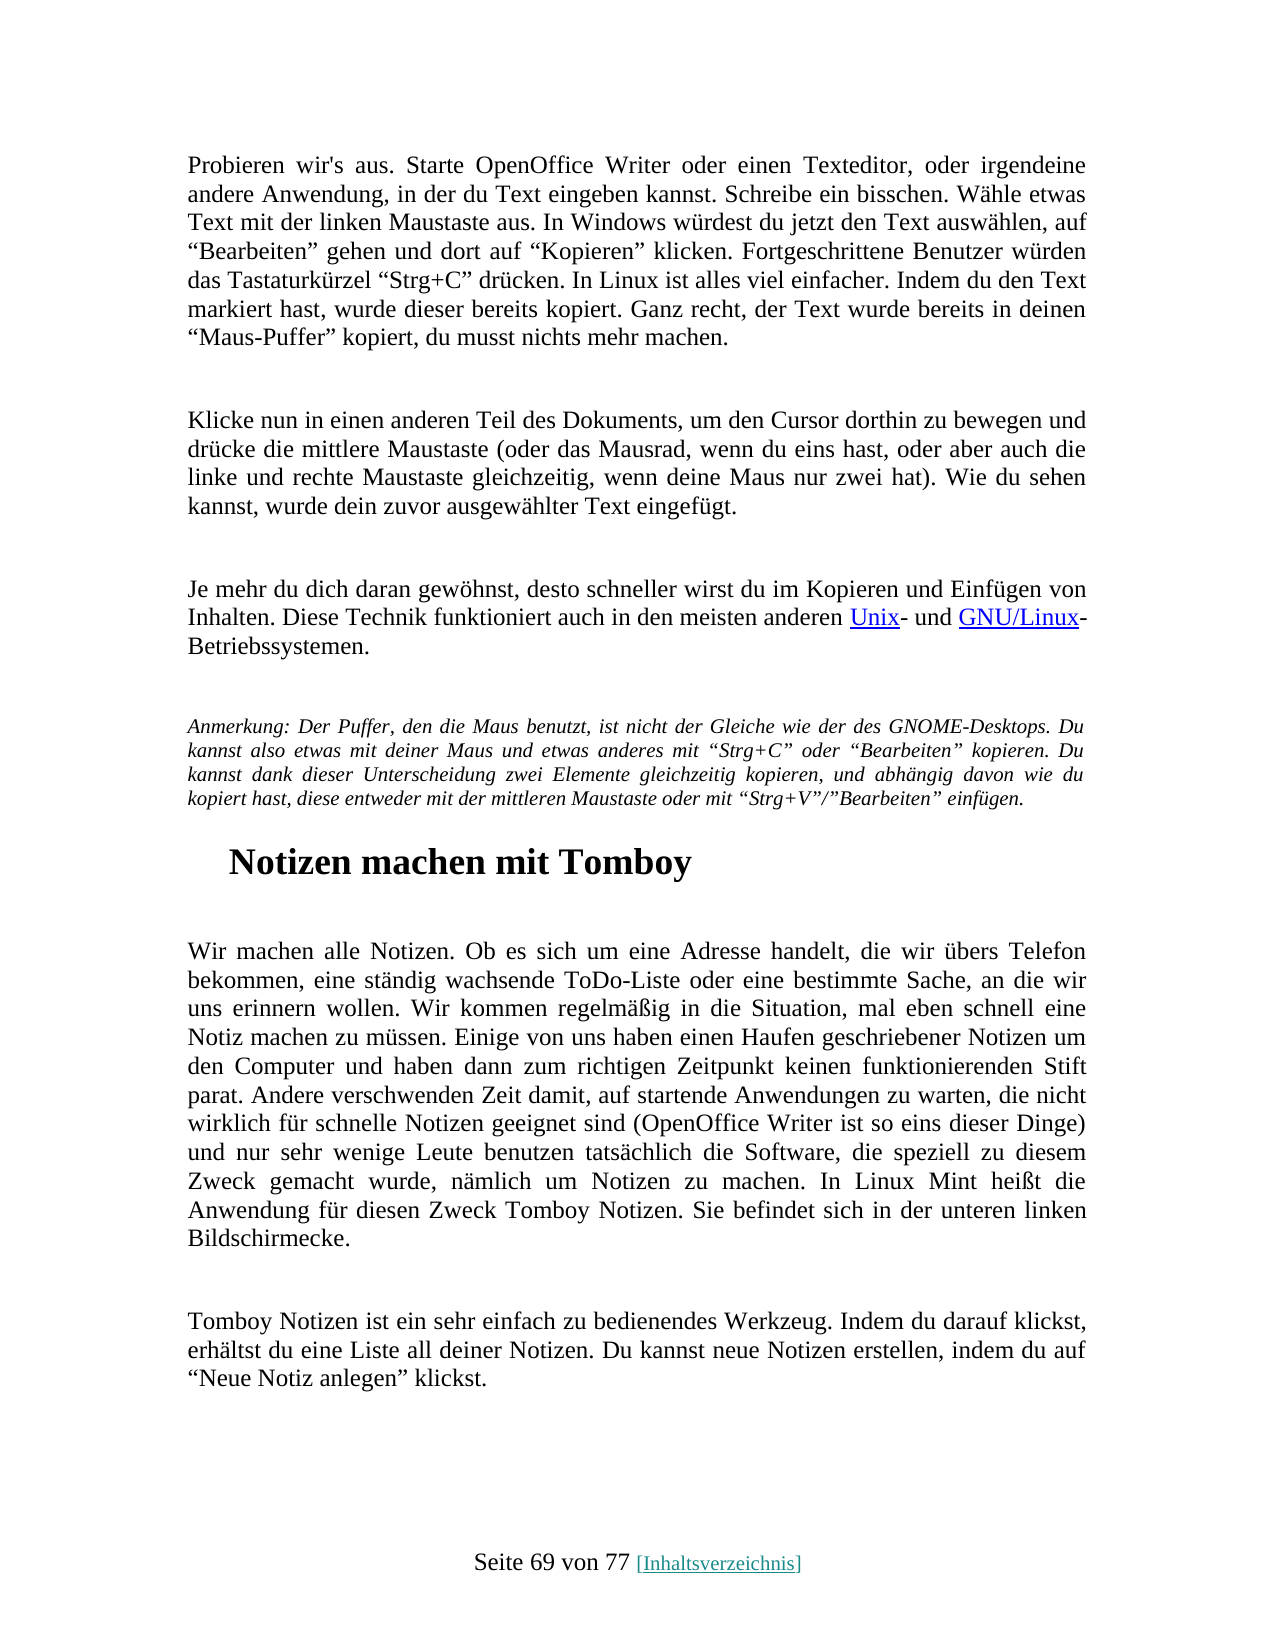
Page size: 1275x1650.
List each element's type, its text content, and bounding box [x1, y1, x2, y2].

subtitle Notizen machen mit Tomboy [187, 839, 1087, 882]
text Tomboy Notizen ist ein sehr einfach zu bedienendes Werkzeug. Indem du darauf klickst, erhältst du eine Liste all deiner Notizen. Du kannst neue Notizen erstellen, indem du auf “Neue Notiz anlegen” klickst. [187, 1306, 1087, 1392]
text Klicke nun in einen anderen Teil des Dokuments, um den Cursor dorthin zu bewegen und drücke die mittlere Maustaste (oder das Mausrad, wenn du eins hast, oder aber auch die linke und rechte Maustaste gleichzeitig, wenn deine Maus nur zwei hat). Wie du sehen kannst, wurde dein zuvor ausgewählter Text eingefügt. [187, 405, 1087, 520]
text Wir machen alle Notizen. Ob es sich um eine Adresse handelt, die wir übers Telefon bekommen, eine ständig wachsende ToDo-Liste oder eine bestimmte Sache, an die wir uns erinnern wollen. Wir kommen regelmäßig in die Situation, mal eben schnell eine Notiz machen zu müssen. Einige von uns haben einen Haufen geschriebener Notizen um den Computer und haben dann zum richtigen Zeitpunkt keinen funktionierenden Stift parat. Andere verschwenden Zeit damit, auf startende Anwendungen zu warten, die nicht wirklich für schnelle Notizen geeignet sind (OpenOffice Writer ist so eins dieser Dinge) und nur sehr wenige Leute benutzen tatsächlich die Software, die speziell zu diesem Zweck gemacht wurde, nämlich um Notizen zu machen. In Linux Mint heißt die Anwendung für diesen Zweck Tomboy Notizen. Sie befindet sich in der unteren linken Bildschirmecke. [187, 936, 1087, 1252]
text Je mehr du dich daran gewöhnst, desto schneller wirst du im Kopieren und Einfügen von Inhalten. Diese Technik funktioniert auch in den meisten anderen Unix- und GNU/Linux-Betriebssystemen. [187, 574, 1087, 660]
text Anmerkung: Der Puffer, den die Maus benutzt, ist nicht der Gleiche wie der des GNOME-Desktops. Du kannst also etwas mit deiner Maus und etwas anderes mit “Strg+C” oder “Bearbeiten” kopieren. Du kannst dank dieser Unterscheidung zwei Elemente gleichzeitig kopieren, und abhängig davon wie du kopiert hast, diese entweder mit der mittleren Maustaste oder mit “Strg+V”/”Bearbeiten” einfügen. [187, 714, 1087, 810]
text Probieren wir's aus. Starte OpenOffice Writer oder einen Texteditor, oder irgendeine andere Anwendung, in der du Text eingeben kannst. Schreibe ein bisschen. Wähle etwas Text mit der linken Maustaste aus. In Windows würdest du jetzt den Text auswählen, auf “Bearbeiten” gehen und dort auf “Kopieren” klicken. Fortgeschrittene Benutzer würden das Tastaturkürzel “Strg+C” drücken. In Linux ist alles viel einfacher. Indem du den Text markiert hast, wurde dieser bereits kopiert. Ganz recht, der Text wurde bereits in deinen “Maus-Puffer” kopiert, du musst nichts mehr machen. [187, 150, 1087, 351]
